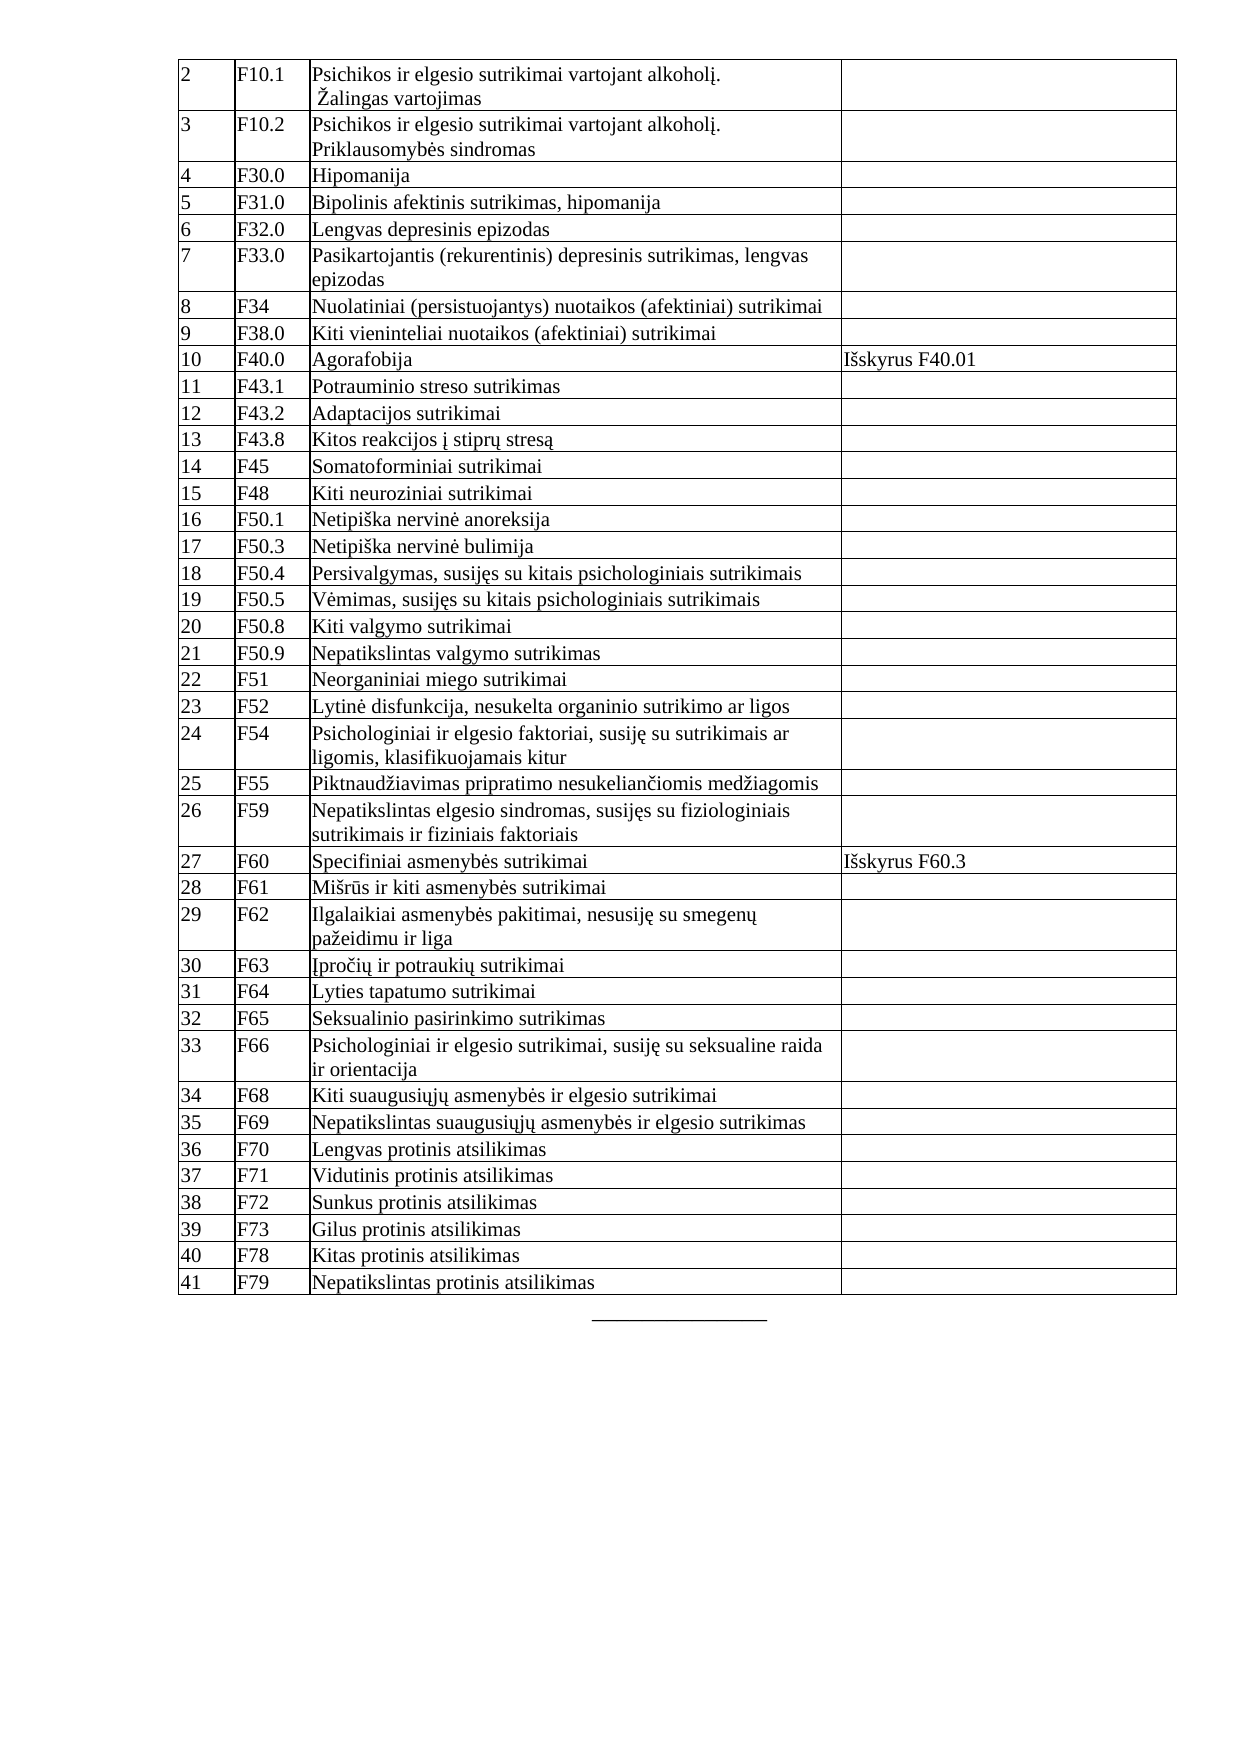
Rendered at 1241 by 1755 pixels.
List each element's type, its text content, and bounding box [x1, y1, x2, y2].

table_cell Kiti suaugusiųjų asmenybės ir elgesio sutrikimai [311, 1082, 841, 1107]
table_cell [842, 1162, 1176, 1187]
table_cell F50.4 [236, 559, 309, 584]
table_cell 34 [179, 1082, 234, 1107]
table_cell F10.1 [236, 60, 309, 110]
table_cell Seksualinio pasirinkimo sutrikimas [311, 1005, 841, 1030]
table_cell [842, 639, 1176, 664]
table_cell 29 [179, 900, 234, 950]
table_cell Piktnaudžiavimas pripratimo nesukeliančiomis medžiagomis [311, 770, 841, 795]
table_cell 35 [179, 1109, 234, 1134]
table_cell [842, 319, 1176, 344]
table_cell [842, 978, 1176, 1003]
table_cell Somatoforminiai sutrikimai [311, 452, 841, 478]
table_cell Netipiška nervinė anoreksija [311, 506, 841, 531]
table_cell 19 [179, 586, 234, 611]
table_cell F69 [236, 1109, 309, 1134]
table_cell Potrauminio streso sutrikimas [311, 372, 841, 398]
table_cell Gilus protinis atsilikimas [311, 1215, 841, 1241]
table_cell [842, 372, 1176, 398]
table_cell F38.0 [236, 319, 309, 344]
table_cell 13 [179, 426, 234, 451]
table_cell Nepatikslintas valgymo sutrikimas [311, 639, 841, 664]
table_cell F55 [236, 770, 309, 795]
table_cell F66 [236, 1031, 309, 1081]
table_cell [842, 1269, 1176, 1294]
table_cell [842, 479, 1176, 504]
table_cell Nuolatiniai (persistuojantys) nuotaikos (afektiniai) sutrikimai [311, 292, 841, 318]
table_cell [842, 612, 1176, 638]
table_cell [842, 666, 1176, 691]
table_cell F72 [236, 1189, 309, 1214]
table_cell Kiti neuroziniai sutrikimai [311, 479, 841, 504]
table_cell F31.0 [236, 188, 309, 214]
table_cell 11 [179, 372, 234, 398]
table_cell 37 [179, 1162, 234, 1187]
table_cell 41 [179, 1269, 234, 1294]
table_cell F79 [236, 1269, 309, 1294]
table_cell 12 [179, 399, 234, 424]
table_cell F48 [236, 479, 309, 504]
table_cell 14 [179, 452, 234, 478]
table_cell F61 [236, 874, 309, 899]
table_cell F10.2 [236, 111, 309, 161]
table_cell Agorafobija [311, 346, 841, 371]
table_cell Lengvas protinis atsilikimas [311, 1135, 841, 1161]
table_cell 9 [179, 319, 234, 344]
table_cell [842, 532, 1176, 558]
table_cell Nepatikslintas protinis atsilikimas [311, 1269, 841, 1294]
table_cell 22 [179, 666, 234, 691]
table_cell [842, 586, 1176, 611]
table_cell 36 [179, 1135, 234, 1161]
table_cell [842, 292, 1176, 318]
table_cell 17 [179, 532, 234, 558]
table_cell 40 [179, 1242, 234, 1267]
table_cell Kiti vieninteliai nuotaikos (afektiniai) sutrikimai [311, 319, 841, 344]
table_cell [842, 719, 1176, 769]
table_cell F60 [236, 847, 309, 873]
table_cell F32.0 [236, 215, 309, 241]
table_cell 7 [179, 242, 234, 291]
table_cell [842, 188, 1176, 214]
table_cell 6 [179, 215, 234, 241]
table_cell 10 [179, 346, 234, 371]
text ______________ [177, 1295, 1181, 1324]
table_cell Nepatikslintas suaugusiųjų asmenybės ir elgesio sutrikimas [311, 1109, 841, 1134]
table_cell Psichikos ir elgesio sutrikimai vartojant alkoholį. Žalingas vartojimas [311, 60, 841, 110]
table_cell F54 [236, 719, 309, 769]
table_cell [842, 452, 1176, 478]
table_cell F50.5 [236, 586, 309, 611]
table_cell [842, 215, 1176, 241]
table_cell [842, 1189, 1176, 1214]
table_cell Psichikos ir elgesio sutrikimai vartojant alkoholį. Priklausomybės sindromas [311, 111, 841, 161]
table_cell [842, 111, 1176, 161]
table_cell [842, 1031, 1176, 1081]
table_cell F51 [236, 666, 309, 691]
table_cell F43.1 [236, 372, 309, 398]
table_cell Bipolinis afektinis sutrikimas, hipomanija [311, 188, 841, 214]
table_cell F65 [236, 1005, 309, 1030]
table_cell [842, 1082, 1176, 1107]
table_cell [842, 399, 1176, 424]
table_cell [842, 1242, 1176, 1267]
table_cell [842, 1215, 1176, 1241]
table_cell F70 [236, 1135, 309, 1161]
table_cell Išskyrus F60.3 [842, 847, 1176, 873]
table_cell 15 [179, 479, 234, 504]
table_cell Netipiška nervinė bulimija [311, 532, 841, 558]
table_cell Neorganiniai miego sutrikimai [311, 666, 841, 691]
table_cell 18 [179, 559, 234, 584]
table_cell F45 [236, 452, 309, 478]
table_cell 33 [179, 1031, 234, 1081]
table_cell Pasikartojantis (rekurentinis) depresinis sutrikimas, lengvas epizodas [311, 242, 841, 291]
table_cell Ilgalaikiai asmenybės pakitimai, nesusiję su smegenų pažeidimu ir liga [311, 900, 841, 950]
table_cell 20 [179, 612, 234, 638]
table_cell [842, 900, 1176, 950]
table_cell [842, 60, 1176, 110]
table_cell [842, 1135, 1176, 1161]
table_cell Hipomanija [311, 162, 841, 187]
table_cell F50.3 [236, 532, 309, 558]
table_cell F33.0 [236, 242, 309, 291]
table_cell 38 [179, 1189, 234, 1214]
table_cell F62 [236, 900, 309, 950]
table_cell [842, 162, 1176, 187]
table_cell [842, 242, 1176, 291]
table_cell Psichologiniai ir elgesio sutrikimai, susiję su seksualine raida ir orientacija [311, 1031, 841, 1081]
table_cell [842, 951, 1176, 977]
table_cell F50.1 [236, 506, 309, 531]
table_cell 3 [179, 111, 234, 161]
table_cell F30.0 [236, 162, 309, 187]
table_cell 30 [179, 951, 234, 977]
table_cell 28 [179, 874, 234, 899]
table_cell 16 [179, 506, 234, 531]
table_cell [842, 506, 1176, 531]
table_cell [842, 770, 1176, 795]
table_cell [842, 796, 1176, 846]
table_cell Specifiniai asmenybės sutrikimai [311, 847, 841, 873]
table_cell Kiti valgymo sutrikimai [311, 612, 841, 638]
table_cell Išskyrus F40.01 [842, 346, 1176, 371]
table_cell [842, 1005, 1176, 1030]
table_cell F52 [236, 692, 309, 718]
table_cell Lengvas depresinis epizodas [311, 215, 841, 241]
table_cell Mišrūs ir kiti asmenybės sutrikimai [311, 874, 841, 899]
table_cell Lytinė disfunkcija, nesukelta organinio sutrikimo ar ligos [311, 692, 841, 718]
table_cell F59 [236, 796, 309, 846]
table_cell Persivalgymas, susijęs su kitais psichologiniais sutrikimais [311, 559, 841, 584]
table_cell 8 [179, 292, 234, 318]
table_cell F50.8 [236, 612, 309, 638]
table_cell F78 [236, 1242, 309, 1267]
table_cell F43.2 [236, 399, 309, 424]
table_cell 24 [179, 719, 234, 769]
table_cell Nepatikslintas elgesio sindromas, susijęs su fiziologiniais sutrikimais ir fiziniais faktoriais [311, 796, 841, 846]
table_cell F34 [236, 292, 309, 318]
table_cell 26 [179, 796, 234, 846]
table_cell 4 [179, 162, 234, 187]
table_cell Kitos reakcijos į stiprų stresą [311, 426, 841, 451]
table_cell F43.8 [236, 426, 309, 451]
table_cell F68 [236, 1082, 309, 1107]
table_cell Sunkus protinis atsilikimas [311, 1189, 841, 1214]
table_cell Psichologiniai ir elgesio faktoriai, susiję su sutrikimais ar ligomis, klasifikuojamais kitur [311, 719, 841, 769]
table_cell F50.9 [236, 639, 309, 664]
table_cell 5 [179, 188, 234, 214]
table_cell 2 [179, 60, 234, 110]
table_cell [842, 1109, 1176, 1134]
table_cell Įpročių ir potraukių sutrikimai [311, 951, 841, 977]
table_cell 27 [179, 847, 234, 873]
table_cell 39 [179, 1215, 234, 1241]
table_cell F63 [236, 951, 309, 977]
table_cell [842, 874, 1176, 899]
table_cell 21 [179, 639, 234, 664]
table_cell Vėmimas, susijęs su kitais psichologiniais sutrikimais [311, 586, 841, 611]
table_cell [842, 426, 1176, 451]
table_cell 32 [179, 1005, 234, 1030]
table_cell [842, 559, 1176, 584]
table_cell 25 [179, 770, 234, 795]
table_cell F73 [236, 1215, 309, 1241]
table_cell 31 [179, 978, 234, 1003]
table_cell F40.0 [236, 346, 309, 371]
table_cell [842, 692, 1176, 718]
table_cell Lyties tapatumo sutrikimai [311, 978, 841, 1003]
table_cell F71 [236, 1162, 309, 1187]
table_cell F64 [236, 978, 309, 1003]
table_cell Kitas protinis atsilikimas [311, 1242, 841, 1267]
table_cell 23 [179, 692, 234, 718]
table_cell Vidutinis protinis atsilikimas [311, 1162, 841, 1187]
table_cell Adaptacijos sutrikimai [311, 399, 841, 424]
